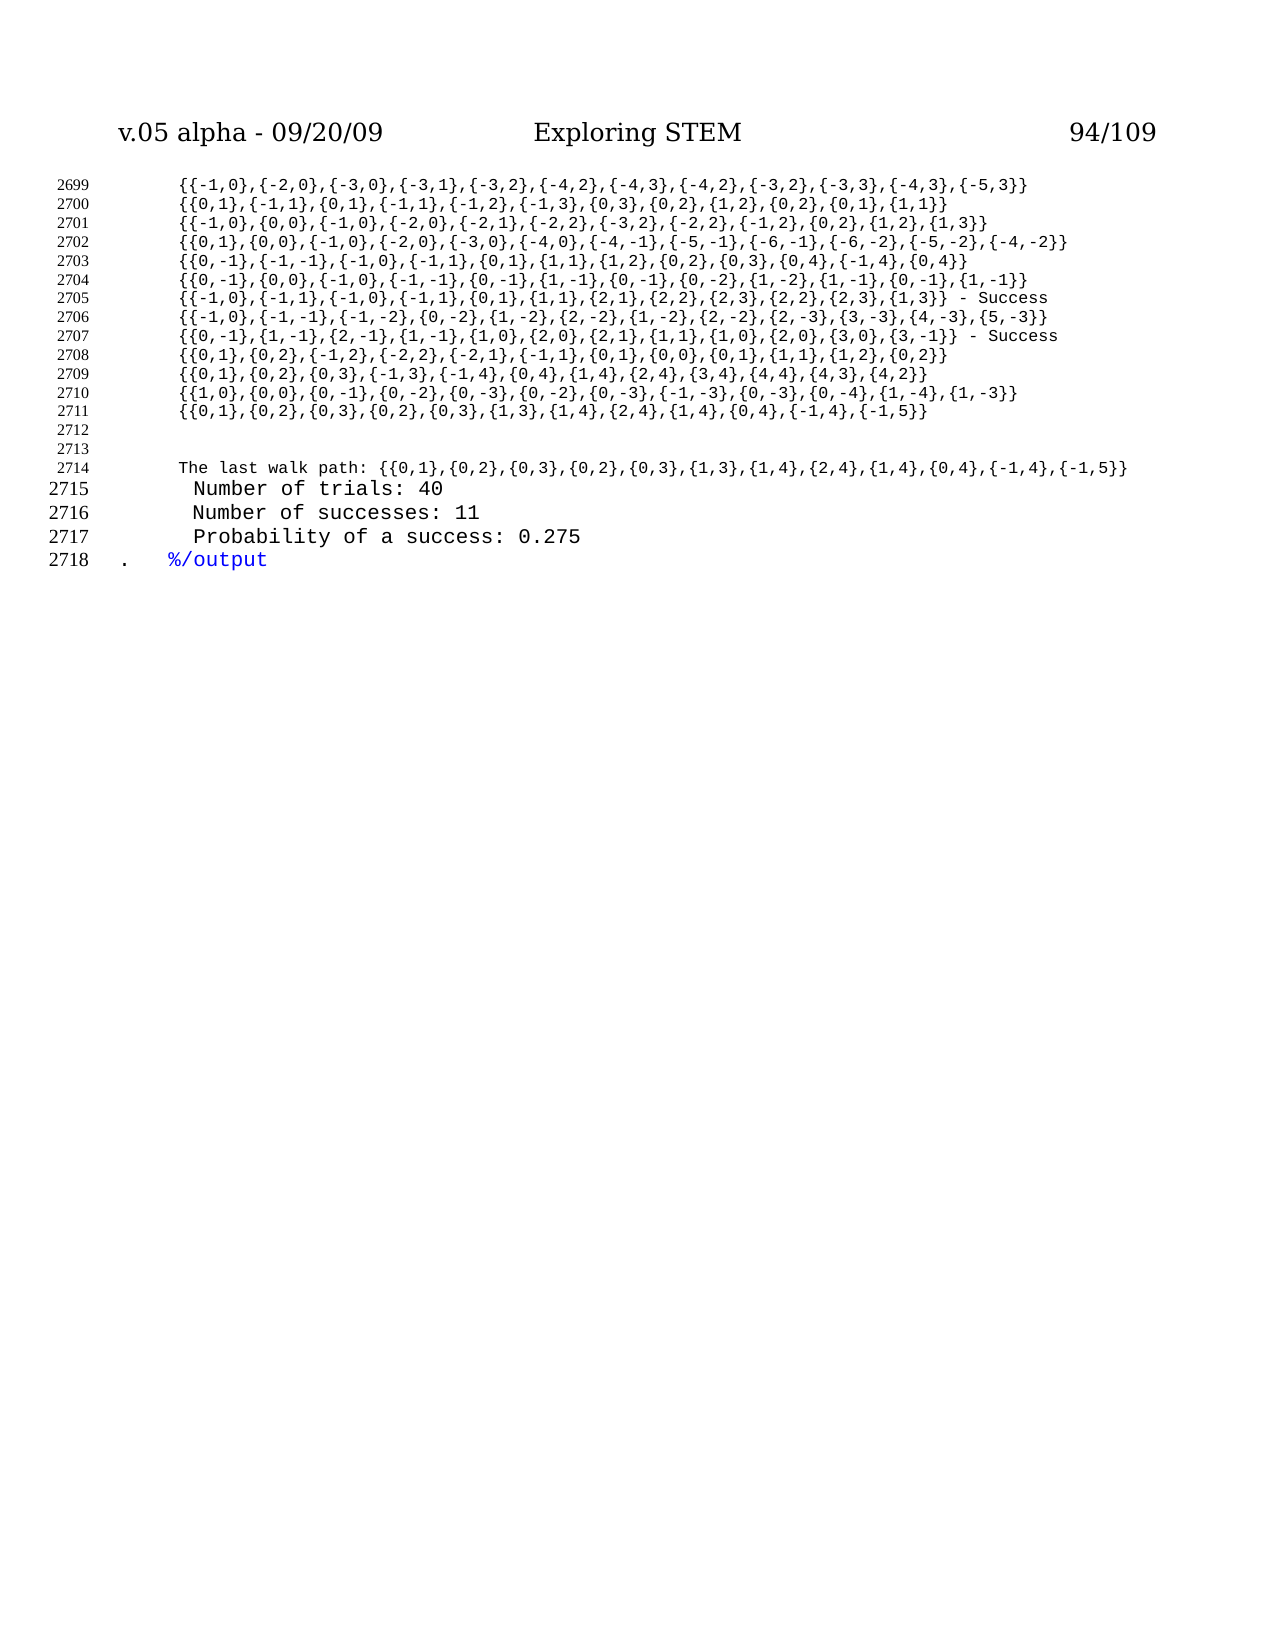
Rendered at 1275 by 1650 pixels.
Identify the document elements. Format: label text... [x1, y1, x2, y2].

text {{-1,0},{-1,1},{-1,0},{-1,1},{0,1},{1,1},{2,1},{2,2},{2,3},{2,2},{2,3},{1,3}} - Success [118, 290, 1157, 309]
text {{0,-1},{0,0},{-1,0},{-1,-1},{0,-1},{1,-1},{0,-1},{0,-2},{1,-2},{1,-1},{0,-1},{1,-1}} [118, 271, 1157, 290]
text {{0,-1},{1,-1},{2,-1},{1,-1},{1,0},{2,0},{2,1},{1,1},{1,0},{2,0},{3,0},{3,-1}} - Success [118, 328, 1157, 346]
text . %/output [118, 549, 1157, 573]
text {{1,0},{0,0},{0,-1},{0,-2},{0,-3},{0,-2},{0,-3},{-1,-3},{0,-3},{0,-4},{1,-4},{1,-3}} [118, 384, 1157, 403]
text Number of trials: 40 [118, 478, 1157, 502]
text The last walk path: {{0,1},{0,2},{0,3},{0,2},{0,3},{1,3},{1,4},{2,4},{1,4},{0,4},{-1,4},{-1,5}} [118, 459, 1157, 478]
text {{0,-1},{-1,-1},{-1,0},{-1,1},{0,1},{1,1},{1,2},{0,2},{0,3},{0,4},{-1,4},{0,4}} [118, 252, 1157, 271]
text {{-1,0},{0,0},{-1,0},{-2,0},{-2,1},{-2,2},{-3,2},{-2,2},{-1,2},{0,2},{1,2},{1,3}} [118, 214, 1157, 233]
text {{0,1},{0,2},{-1,2},{-2,2},{-2,1},{-1,1},{0,1},{0,0},{0,1},{1,1},{1,2},{0,2}} [118, 346, 1157, 365]
text {{-1,0},{-1,-1},{-1,-2},{0,-2},{1,-2},{2,-2},{1,-2},{2,-2},{2,-3},{3,-3},{4,-3},{5,-3}} [118, 309, 1157, 328]
text {{0,1},{0,2},{0,3},{0,2},{0,3},{1,3},{1,4},{2,4},{1,4},{0,4},{-1,4},{-1,5}} [118, 403, 1157, 422]
text Probability of a success: 0.275 [118, 526, 1157, 549]
text {{-1,0},{-2,0},{-3,0},{-3,1},{-3,2},{-4,2},{-4,3},{-4,2},{-3,2},{-3,3},{-4,3},{-5,3}} [118, 177, 1157, 196]
text {{0,1},{0,2},{0,3},{-1,3},{-1,4},{0,4},{1,4},{2,4},{3,4},{4,4},{4,3},{4,2}} [118, 365, 1157, 384]
text {{0,1},{-1,1},{0,1},{-1,1},{-1,2},{-1,3},{0,3},{0,2},{1,2},{0,2},{0,1},{1,1}} [118, 196, 1157, 214]
text {{0,1},{0,0},{-1,0},{-2,0},{-3,0},{-4,0},{-4,-1},{-5,-1},{-6,-1},{-6,-2},{-5,-2},{-4,-2}} [118, 233, 1157, 252]
text Number of successes: 11 [118, 502, 1157, 526]
